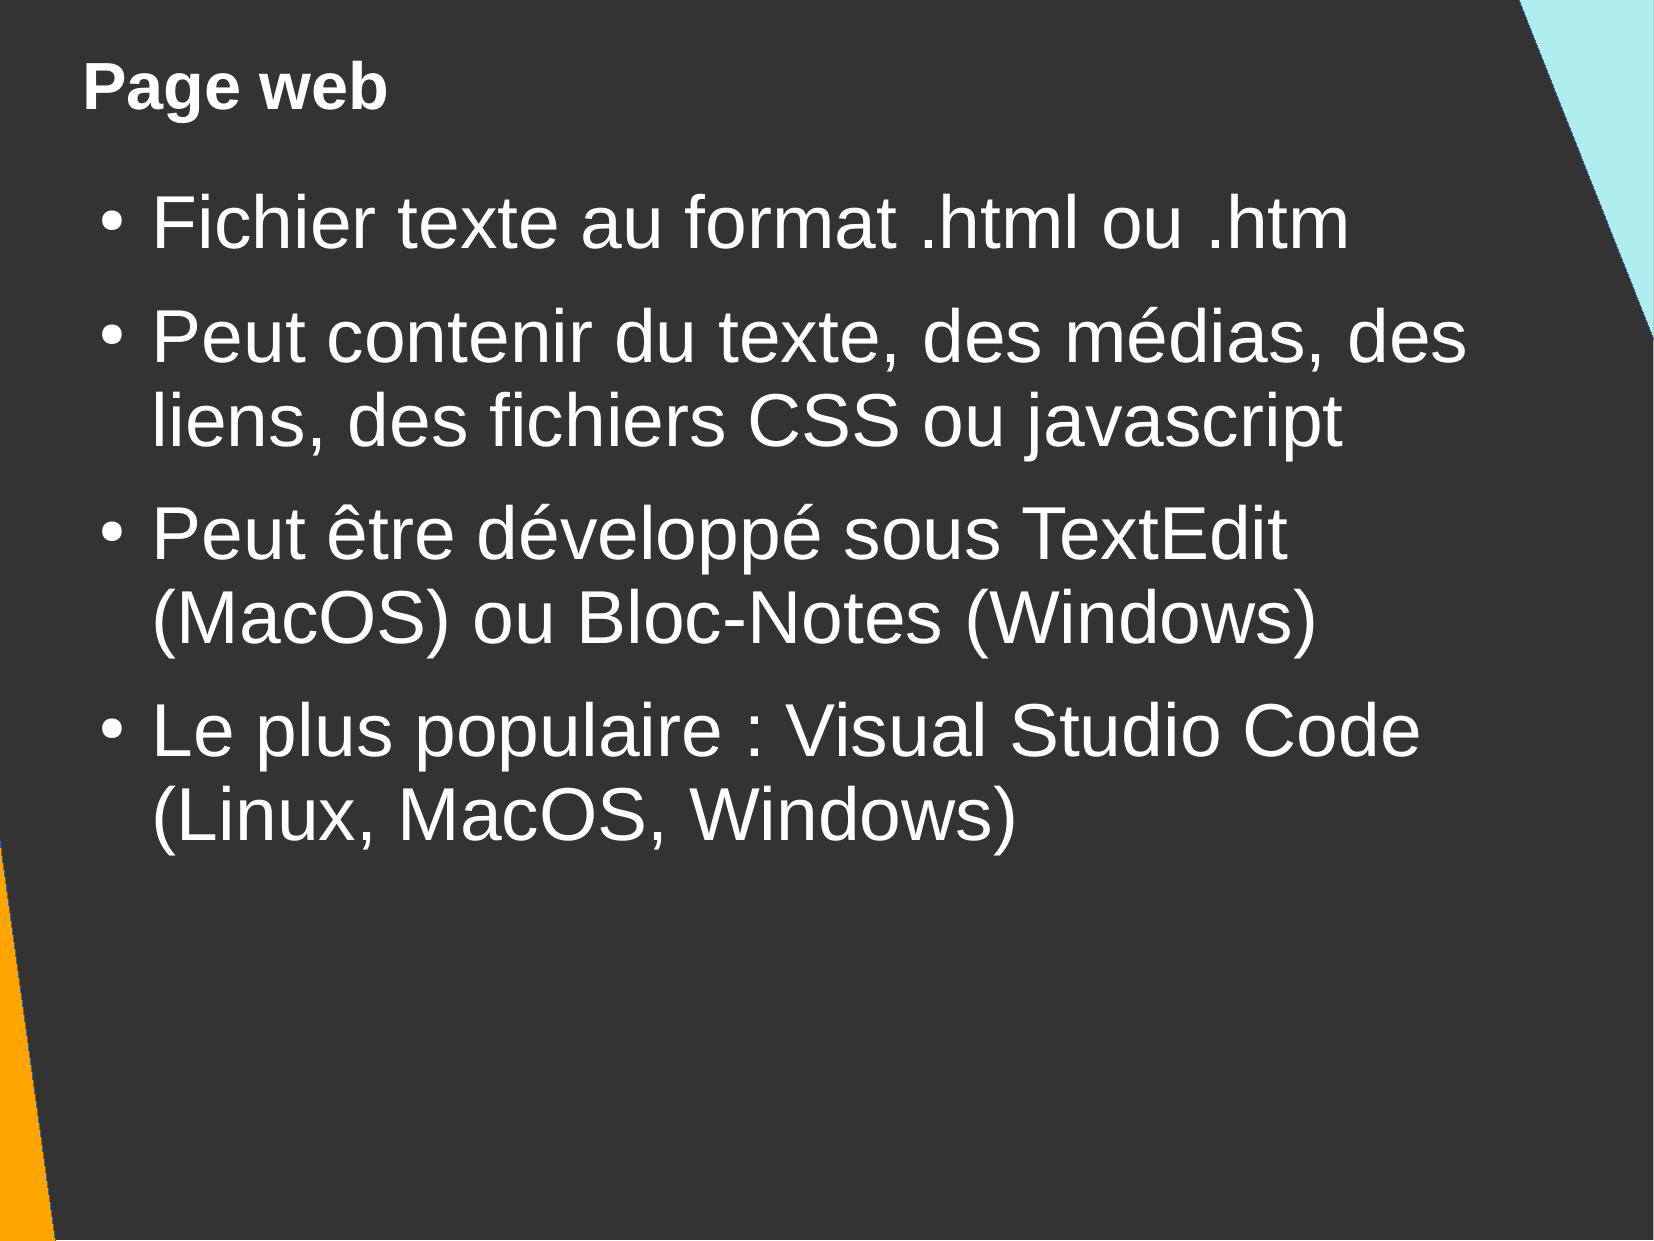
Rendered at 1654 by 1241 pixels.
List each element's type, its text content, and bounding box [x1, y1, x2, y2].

text_box [1519, 0, 1654, 340]
title Page web [82, 49, 1571, 152]
list Fichier texte au format .html ou .htm Peut contenir du texte, des médias, des liens, des fichiers CSS ou javascript Peut être développé sous TextEdit (MacOS) ou Bloc-Notes (Windows) Le plus populaire : Visual Studio Code (Linux, MacOS, Windows) [80, 180, 1569, 900]
text_box [0, 840, 56, 1241]
